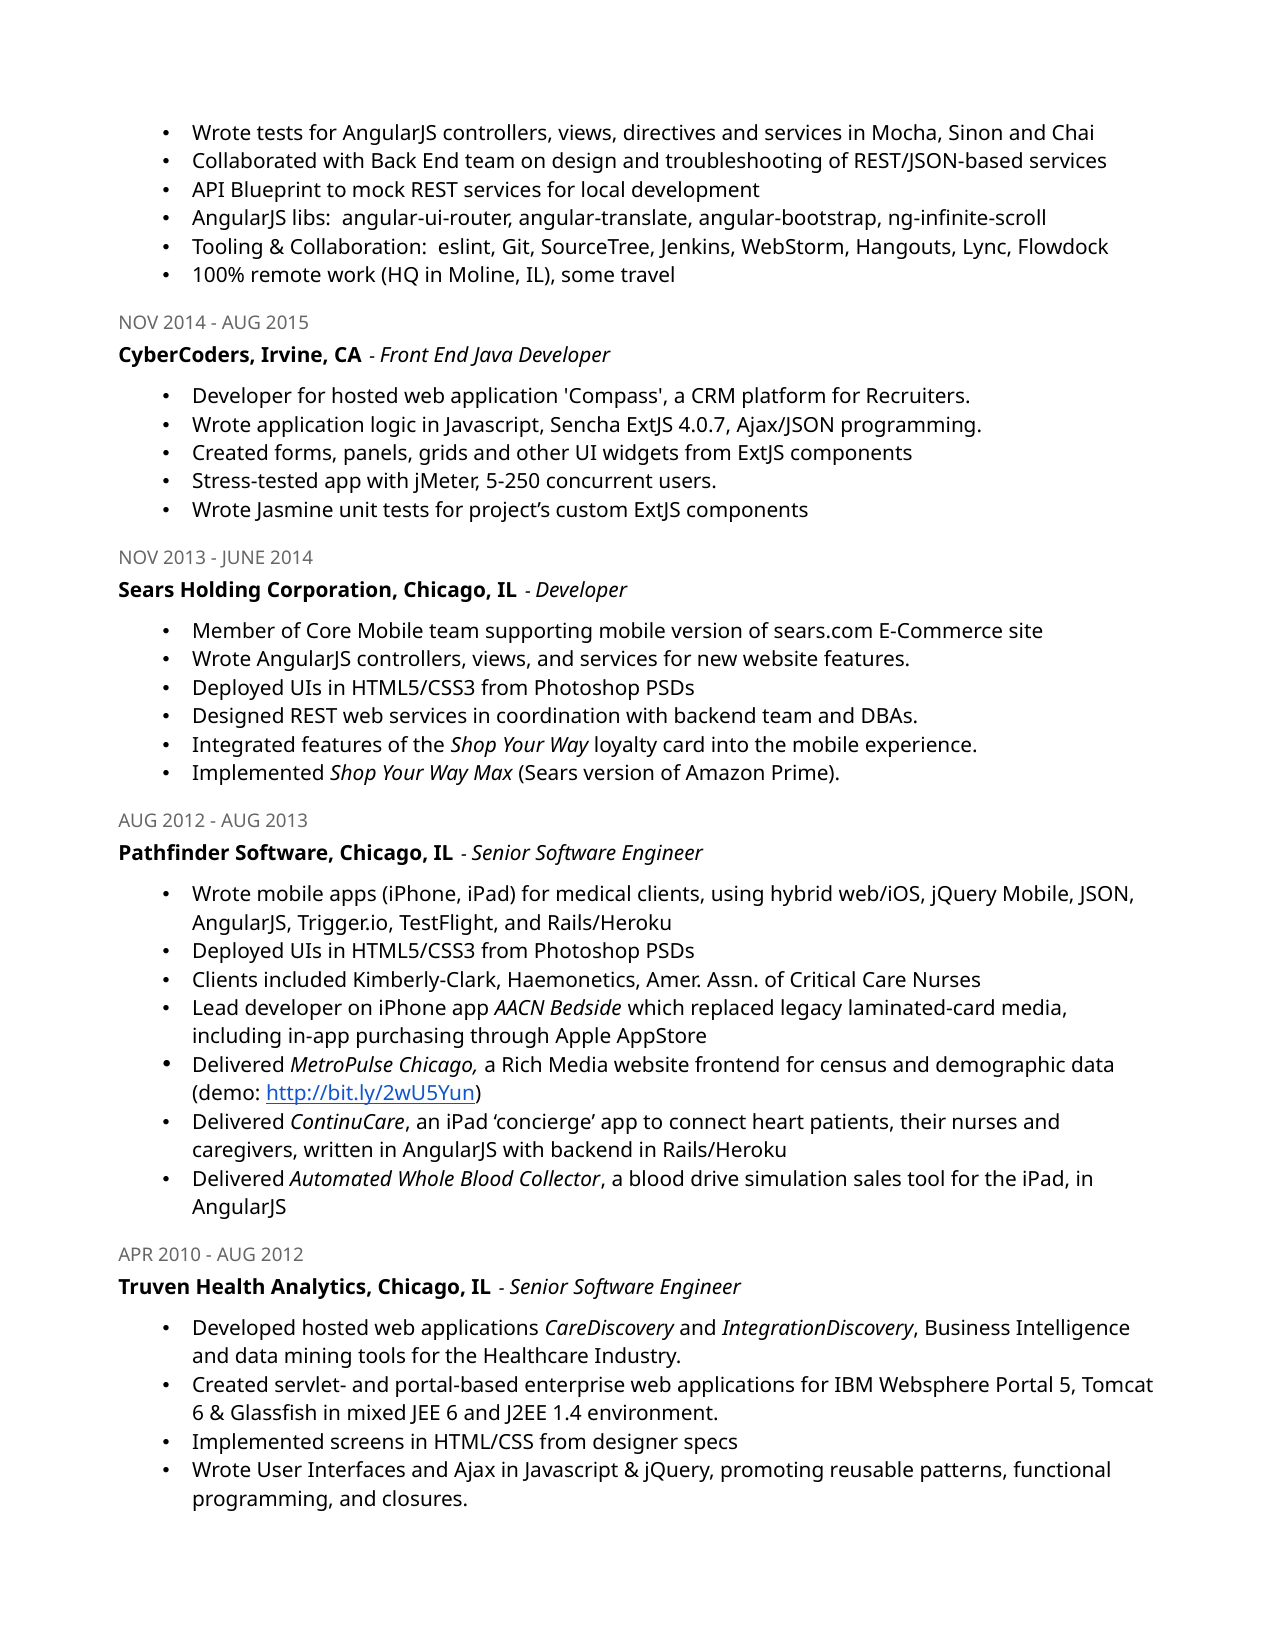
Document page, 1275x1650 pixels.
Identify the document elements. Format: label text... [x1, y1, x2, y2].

list Wrote User Interfaces and Ajax in Javascript & jQuery, promoting reusable patterns, functional programming, and closures. [162, 1455, 1157, 1512]
list Implemented screens in HTML/CSS from designer specs [162, 1427, 1157, 1455]
list Created forms, panels, grids and other UI widgets from ExtJS components [162, 438, 1157, 467]
list Deployed UIs in HTML5/CSS3 from Photoshop PSDs [162, 673, 1157, 701]
list Stress-tested app with jMeter, 5-250 concurrent users. [162, 467, 1157, 495]
subtitle Pathfinder Software, Chicago, IL - Senior Software Engineer [118, 833, 1157, 867]
list Designed REST web services in coordination with backend team and DBAs. [162, 701, 1157, 730]
list Created servlet- and portal-based enterprise web applications for IBM Websphere Portal 5, Tomcat 6 & Glassfish in mixed JEE 6 and J2EE 1.4 environment. [162, 1370, 1157, 1427]
subtitle NOV 2014 - AUG 2015 [118, 309, 1157, 335]
list Integrated features of the Shop Your Way loyalty card into the mobile experience. [162, 730, 1157, 758]
list Tooling & Collaboration: eslint, Git, SourceTree, Jenkins, WebStorm, Hangouts, Lync, Flowdock [162, 232, 1157, 260]
subtitle APR 2010 - AUG 2012 [118, 1241, 1157, 1267]
subtitle Truven Health Analytics, Chicago, IL - Senior Software Engineer [118, 1267, 1157, 1301]
subtitle CyberCoders, Irvine, CA - Front End Java Developer [118, 335, 1157, 369]
list Implemented Shop Your Way Max (Sears version of Amazon Prime). [162, 758, 1157, 787]
list Wrote application logic in Javascript, Sencha ExtJS 4.0.7, Ajax/JSON programming. [162, 410, 1157, 438]
list Wrote tests for AngularJS controllers, views, directives and services in Mocha, Sinon and Chai [162, 118, 1157, 147]
list Lead developer on iPhone app AACN Bedside which replaced legacy laminated-card media, including in-app purchasing through Apple AppStore [162, 993, 1157, 1050]
list Developer for hosted web application 'Compass', a CRM platform for Recruiters. [162, 381, 1157, 410]
list API Blueprint to mock REST services for local development [162, 175, 1157, 203]
list Wrote Jasmine unit tests for project’s custom ExtJS components [162, 495, 1157, 523]
list Clients included Kimberly-Clark, Haemonetics, Amer. Assn. of Critical Care Nurses [162, 965, 1157, 993]
subtitle NOV 2013 - JUNE 2014 [118, 544, 1157, 570]
list Delivered ContinuCare, an iPad ‘concierge’ app to connect heart patients, their nurses and caregivers, written in AngularJS with backend in Rails/Heroku [162, 1107, 1157, 1164]
list Delivered MetroPulse Chicago, a Rich Media website frontend for census and demographic data (demo: http://bit.ly/2wU5Yun) [162, 1050, 1157, 1107]
list AngularJS libs: angular-ui-router, angular-translate, angular-bootstrap, ng-infinite-scroll [162, 203, 1157, 232]
list Wrote mobile apps (iPhone, iPad) for medical clients, using hybrid web/iOS, jQuery Mobile, JSON, AngularJS, Trigger.io, TestFlight, and Rails/Heroku [162, 879, 1157, 936]
subtitle AUG 2012 - AUG 2013 [118, 808, 1157, 833]
list Member of Core Mobile team supporting mobile version of sears.com E-Commerce site [162, 616, 1157, 644]
list Wrote AngularJS controllers, views, and services for new website features. [162, 644, 1157, 673]
list Developed hosted web applications CareDiscovery and IntegrationDiscovery, Business Intelligence and data mining tools for the Healthcare Industry. [162, 1313, 1157, 1370]
list 100% remote work (HQ in Moline, IL), some travel [162, 260, 1157, 289]
subtitle Sears Holding Corporation, Chicago, IL - Developer [118, 570, 1157, 603]
list Delivered Automated Whole Blood Collector, a blood drive simulation sales tool for the iPad, in AngularJS [162, 1164, 1157, 1221]
list Collaborated with Back End team on design and troubleshooting of REST/JSON-based services [162, 147, 1157, 175]
list Deployed UIs in HTML5/CSS3 from Photoshop PSDs [162, 936, 1157, 965]
